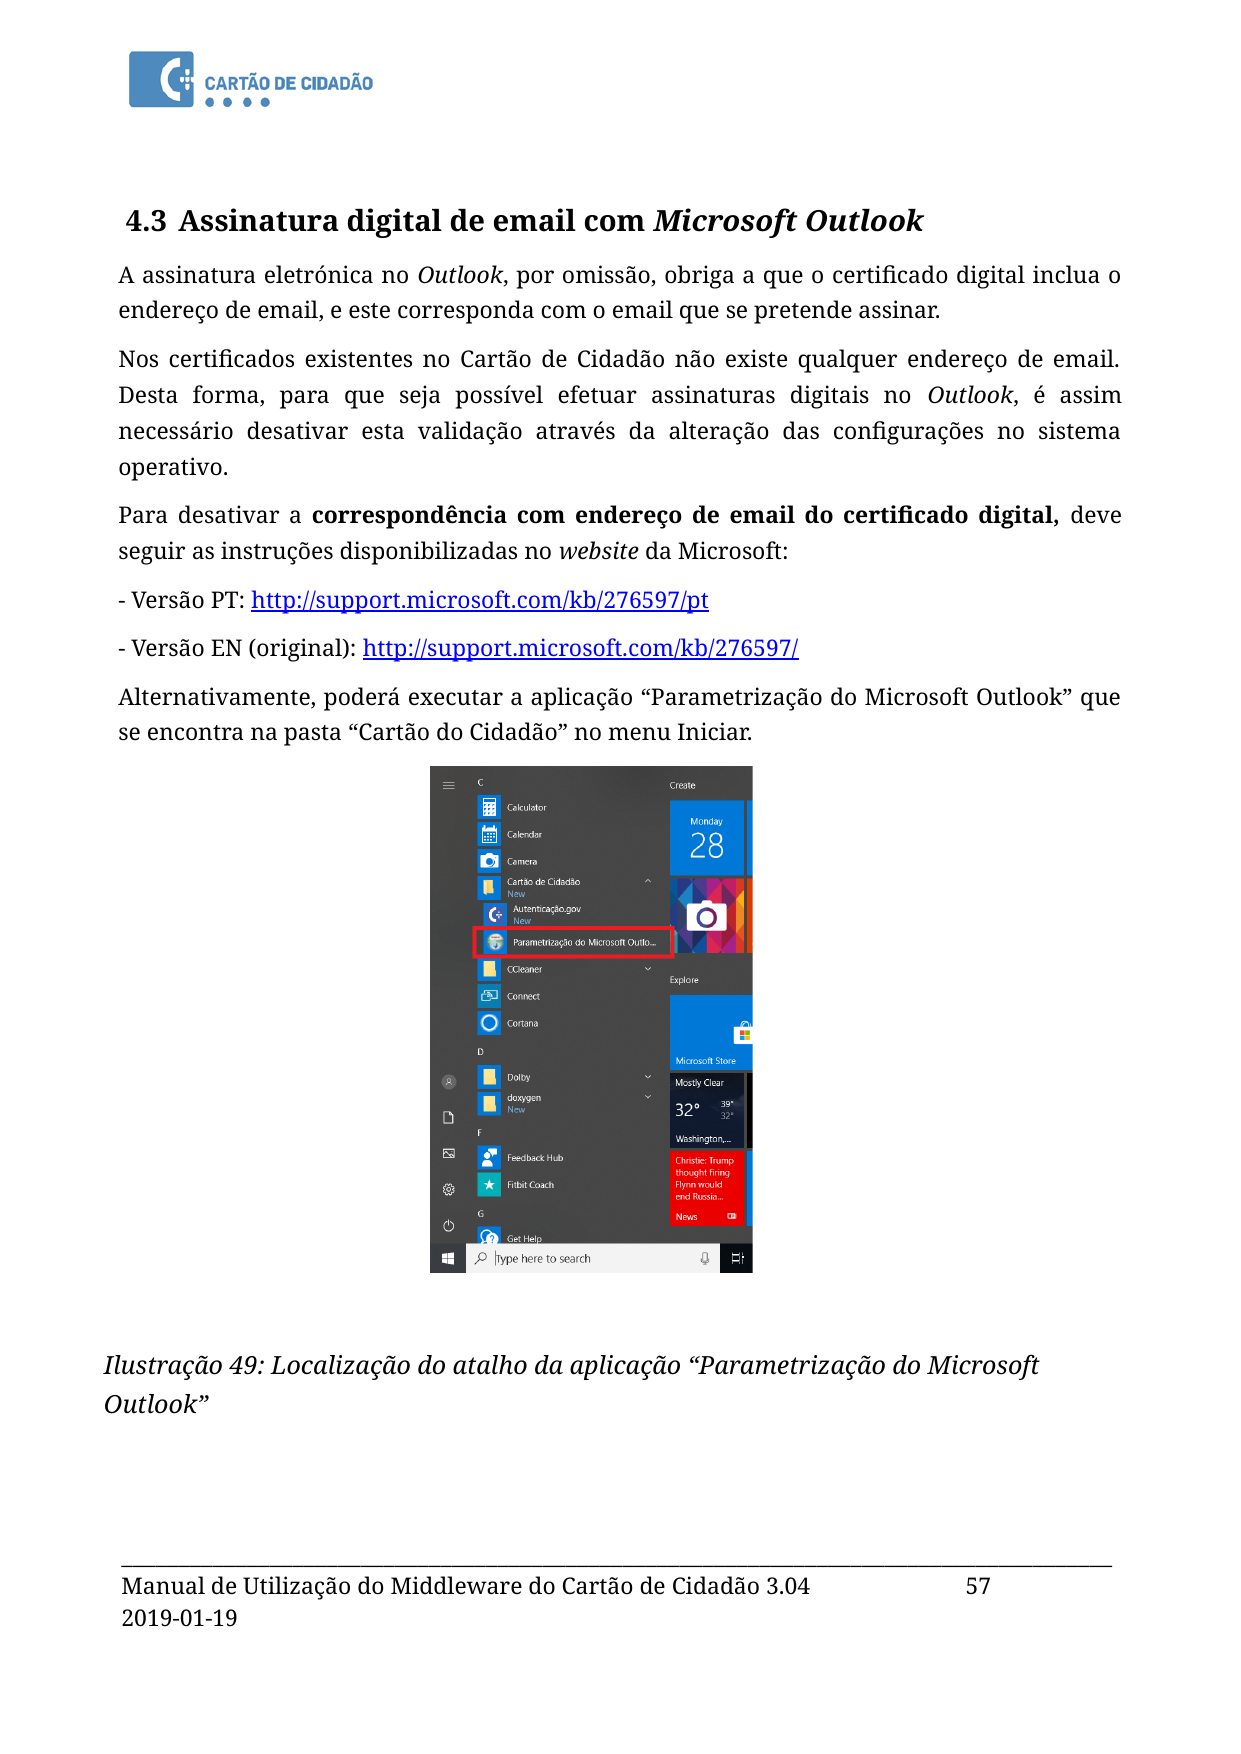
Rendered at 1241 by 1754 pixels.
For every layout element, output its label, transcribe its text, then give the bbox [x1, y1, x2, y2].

text [104, 767, 1094, 1348]
text A assinatura eletrónica no Outlook, por omissão, obriga a que o certificado digital inclua o endereço de email, e este corresponda com o email que se pretende assinar. [118, 258, 1122, 326]
text Alternativamente, poderá executar a aplicação “Parametrização do Microsoft Outlook” que se encontra na pasta “Cartão do Cidadão” no menu Iniciar. [118, 680, 1122, 748]
text Ilustração 49: Localização do atalho da aplicação “Parametrização do Microsoft Outlook” [104, 1348, 1094, 1421]
text Para desativar a correspondência com endereço de email do certificado digital, deve seguir as instruções disponibilizadas no website da Microsoft: [118, 499, 1122, 566]
text Nos certificados existentes no Cartão de Cidadão não existe qualquer endereço de email. Desta forma, para que seja possível efetuar assinaturas digitais no Outlook, é assim necessário desativar esta validação através da alteração das configurações no sistema operativo. [118, 343, 1122, 482]
text - Versão PT: http://support.microsoft.com/kb/276597/pt [118, 583, 1122, 615]
text - Versão EN (original): http://support.microsoft.com/kb/276597/ [118, 632, 1122, 663]
picture [127, 45, 420, 115]
picture [430, 766, 753, 1273]
subtitle Assinatura digital de email com Microsoft Outlook [118, 200, 1122, 240]
